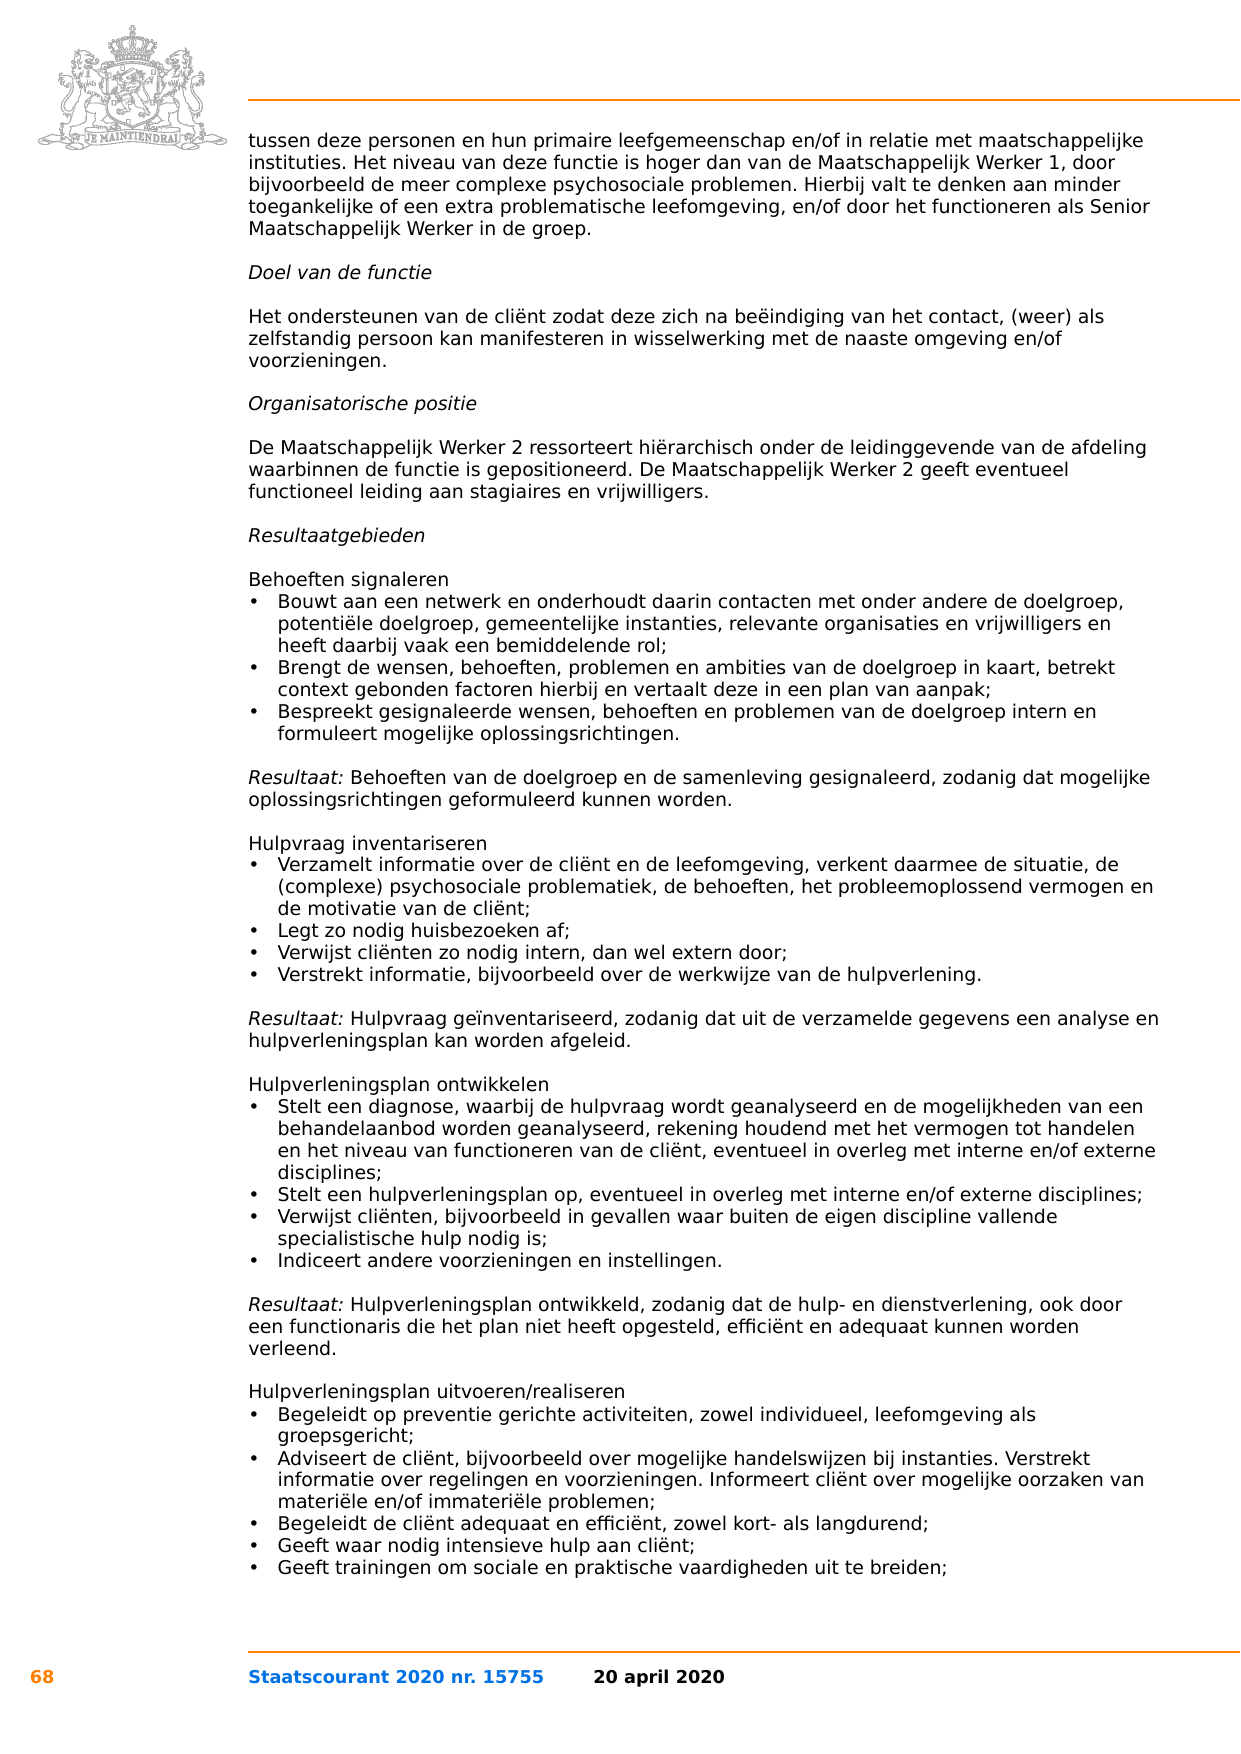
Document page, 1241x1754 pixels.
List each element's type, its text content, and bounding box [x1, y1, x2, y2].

text • Indiceert andere voorzieningen en instellingen. [248, 1250, 1163, 1272]
text • Verwijst cliënten, bijvoorbeeld in gevallen waar buiten de eigen discipline vallende specialistische hulp nodig is; [248, 1206, 1163, 1250]
text • Begeleidt de cliënt adequaat en efficiënt, zowel kort- als langdurend; [248, 1513, 1163, 1535]
text De Maatschappelijk Werker 2 ressorteert hiërarchisch onder de leidinggevende van de afdeling waarbinnen de functie is gepositioneerd. De Maatschappelijk Werker 2 geeft eventueel functioneel leiding aan stagiaires en vrijwilligers. [248, 437, 1163, 503]
text • Brengt de wensen, behoeften, problemen en ambities van de doelgroep in kaart, betrekt context gebonden factoren hierbij en vertaalt deze in een plan van aanpak; [248, 657, 1163, 701]
text Resultaat: Behoeften van de doelgroep en de samenleving gesignaleerd, zodanig dat mogelijke oplossingsrichtingen geformuleerd kunnen worden. [248, 767, 1163, 811]
text • Geeft trainingen om sociale en praktische vaardigheden uit te breiden; [248, 1557, 1163, 1579]
text • Begeleidt op preventie gerichte activiteiten, zowel individueel, leefomgeving als groepsgericht; [248, 1403, 1163, 1447]
subtitle Resultaatgebieden [248, 525, 1163, 547]
text • Bespreekt gesignaleerde wensen, behoeften en problemen van de doelgroep intern en formuleert mogelijke oplossingsrichtingen. [248, 701, 1163, 745]
subtitle Hulpverleningsplan ontwikkelen [248, 1074, 1163, 1096]
text • Verwijst cliënten zo nodig intern, dan wel extern door; [248, 942, 1163, 964]
text • Verzamelt informatie over de cliënt en de leefomgeving, verkent daarmee de situatie, de (complexe) psychosociale problematiek, de behoeften, het probleemoplossend vermogen en de motivatie van de cliënt; [248, 854, 1163, 920]
text • Bouwt aan een netwerk en onderhoudt daarin contacten met onder andere de doelgroep, potentiële doelgroep, gemeentelijke instanties, relevante organisaties en vrijwilligers en heeft daarbij vaak een bemiddelende rol; [248, 591, 1163, 657]
text • Adviseert de cliënt, bijvoorbeeld over mogelijke handelswijzen bij instanties. Verstrekt informatie over regelingen en voorzieningen. Informeert cliënt over mogelijke oorzaken van materiële en/of immateriële problemen; [248, 1447, 1163, 1513]
text Het ondersteunen van de cliënt zodat deze zich na beëindiging van het contact, (weer) als zelfstandig persoon kan manifesteren in wisselwerking met de naaste omgeving en/of voorzieningen. [248, 306, 1163, 371]
subtitle Hulpverleningsplan uitvoeren/realiseren [248, 1381, 1163, 1403]
subtitle Hulpvraag inventariseren [248, 832, 1163, 854]
text • Stelt een diagnose, waarbij de hulpvraag wordt geanalyseerd en de mogelijkheden van een behandelaanbod worden geanalyseerd, rekening houdend met het vermogen tot handelen en het niveau van functioneren van de cliënt, eventueel in overleg met interne en/of externe disciplines; [248, 1096, 1163, 1184]
subtitle Doel van de functie [248, 262, 1163, 284]
text • Stelt een hulpverleningsplan op, eventueel in overleg met interne en/of externe disciplines; [248, 1184, 1163, 1206]
picture [38, 25, 227, 150]
text • Legt zo nodig huisbezoeken af; [248, 920, 1163, 942]
text Resultaat: Hulpvraag geïnventariseerd, zodanig dat uit de verzamelde gegevens een analyse en hulpverleningsplan kan worden afgeleid. [248, 1008, 1163, 1052]
text • Verstrekt informatie, bijvoorbeeld over de werkwijze van de hulpverlening. [248, 964, 1163, 986]
text • Geeft waar nodig intensieve hulp aan cliënt; [248, 1535, 1163, 1557]
subtitle Behoeften signaleren [248, 569, 1163, 591]
text tussen deze personen en hun primaire leefgemeenschap en/of in relatie met maatschappelijke instituties. Het niveau van deze functie is hoger dan van de Maatschappelijk Werker 1, door bijvoorbeeld de meer complexe psychosociale problemen. Hierbij valt te denken aan minder toegankelijke of een extra problematische leefomgeving, en/of door het functioneren als Senior Maatschappelijk Werker in de groep. [248, 130, 1163, 240]
text Resultaat: Hulpverleningsplan ontwikkeld, zodanig dat de hulp- en dienstverlening, ook door een functionaris die het plan niet heeft opgesteld, efficiënt en adequaat kunnen worden verleend. [248, 1294, 1163, 1359]
subtitle Organisatorische positie [248, 393, 1163, 415]
